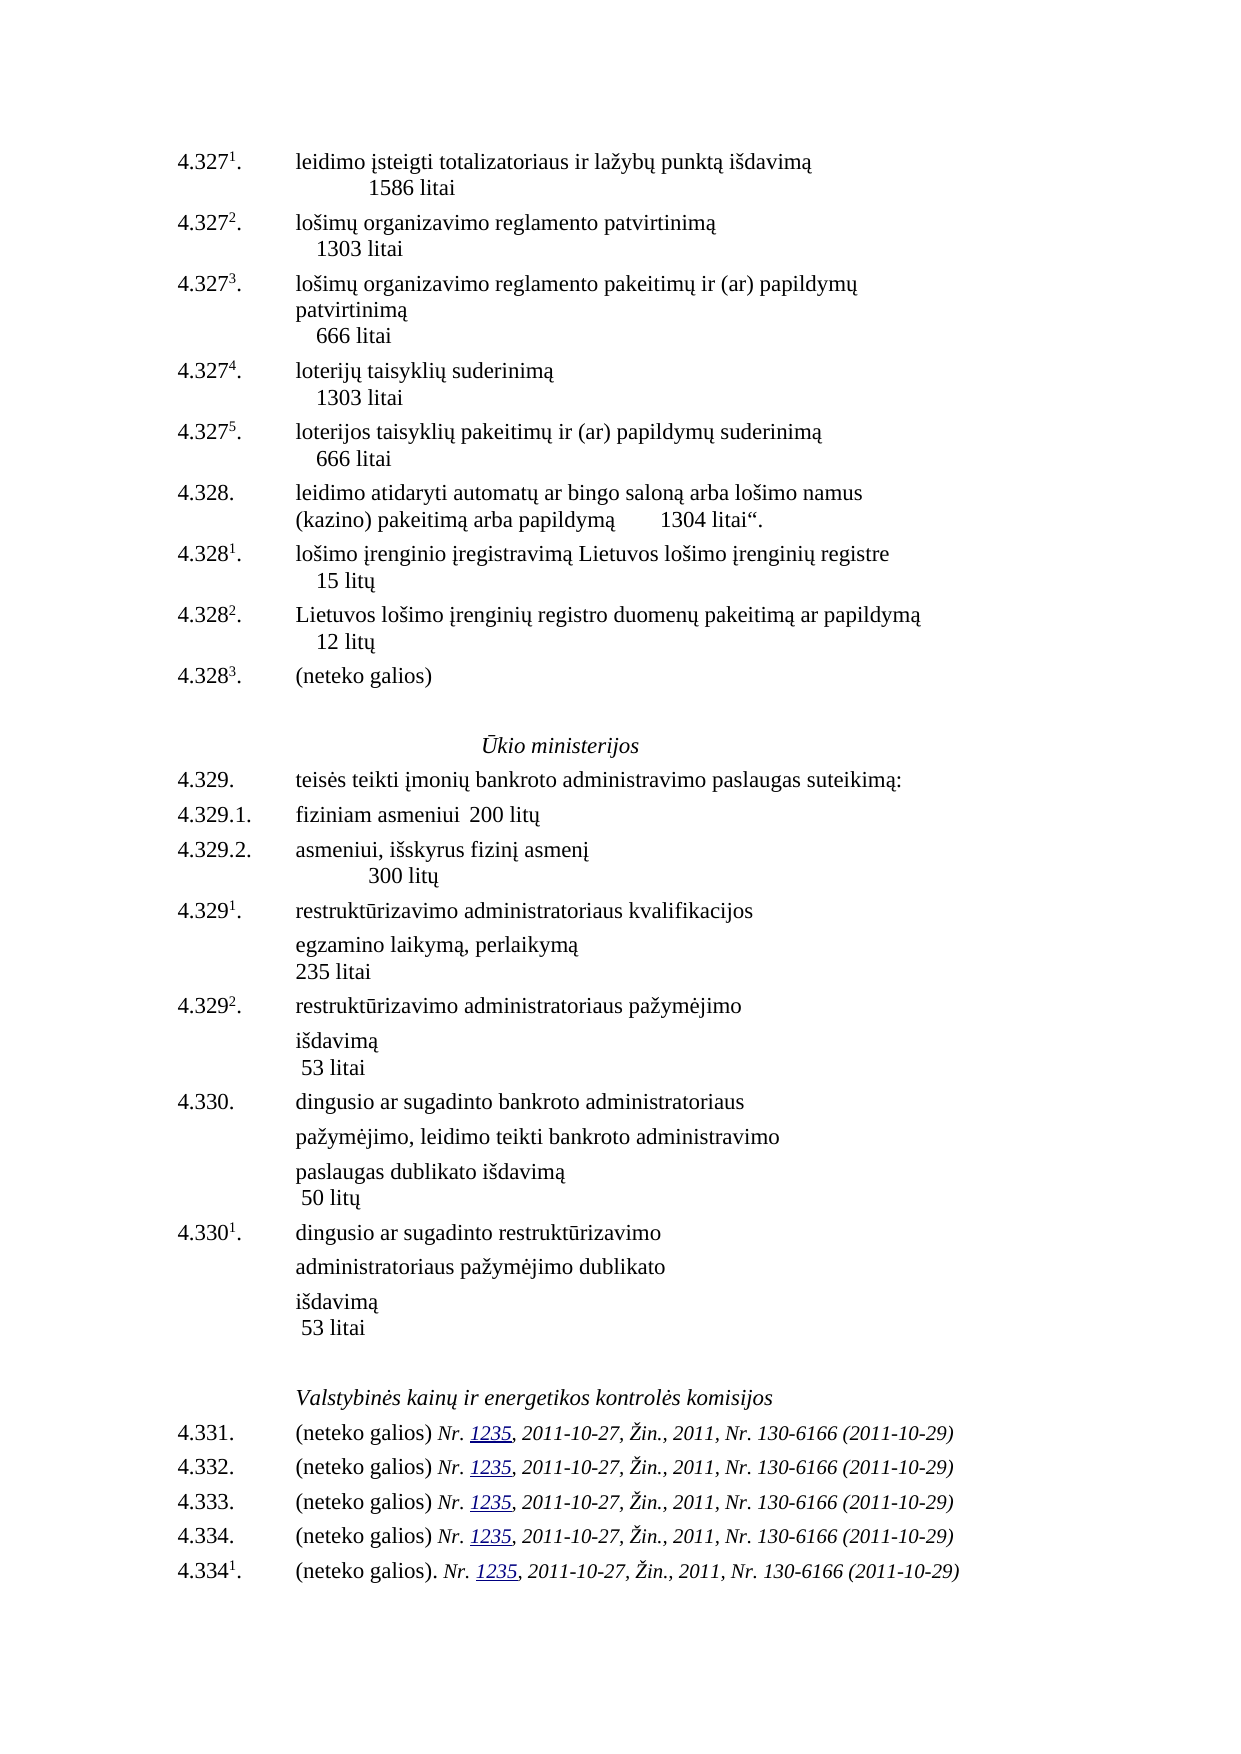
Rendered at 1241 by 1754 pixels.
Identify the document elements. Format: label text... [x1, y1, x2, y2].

text 4.3282. Lietuvos lošimo įrenginių registro duomenų pakeitimą ar papildymą 12 litų [177, 601, 930, 654]
text 4.329.1. fiziniam asmeniui 200 litų [177, 801, 930, 827]
text 4.328. leidimo atidaryti automatų ar bingo saloną arba lošimo namus (kazino) pakeitimą arba papildymą 1304 litai“. [177, 479, 930, 532]
text pažymėjimo, leidimo teikti bankroto administravimo [177, 1123, 1122, 1149]
text 4.3275. loterijos taisyklių pakeitimų ir (ar) papildymų suderinimą 666 litai [177, 418, 930, 471]
text 4.3292. restruktūrizavimo administratoriaus pažymėjimo [177, 993, 1122, 1019]
text išdavimą 53 litai [177, 1027, 945, 1080]
text paslaugas dublikato išdavimą 50 litų [177, 1158, 945, 1210]
text 4.3274. loterijų taisyklių suderinimą 1303 litai [177, 357, 930, 410]
text administratoriaus pažymėjimo dublikato [177, 1253, 1122, 1280]
text egzamino laikymą, perlaikymą 235 litai [177, 932, 945, 984]
text 4.3341. (neteko galios). Nr. 1235, 2011-10-27, Žin., 2011, Nr. 130-6166 (2011-10-29) [177, 1557, 1122, 1584]
text 4.3272. lošimų organizavimo reglamento patvirtinimą 1303 litai [177, 209, 930, 261]
text 4.333. (neteko galios) Nr. 1235, 2011-10-27, Žin., 2011, Nr. 130-6166 (2011-10-29) [177, 1488, 1122, 1514]
text 4.3283. (neteko galios) [177, 662, 945, 689]
text 4.329. teisės teikti įmonių bankroto administravimo paslaugas suteikimą: [177, 766, 930, 793]
text Valstybinės kainų ir energetikos kontrolės komisijos [177, 1384, 945, 1410]
text 4.331. (neteko galios) Nr. 1235, 2011-10-27, Žin., 2011, Nr. 130-6166 (2011-10-29) [177, 1418, 1122, 1445]
text 4.3273. lošimų organizavimo reglamento pakeitimų ir (ar) papildymų patvirtinimą 666 litai [177, 270, 930, 349]
text 4.3271. leidimo įsteigti totalizatoriaus ir lažybų punktą išdavimą 1586 litai [177, 148, 930, 200]
text 4.3291. restruktūrizavimo administratoriaus kvalifikacijos [177, 897, 1122, 923]
text 4.3301. dingusio ar sugadinto restruktūrizavimo [177, 1219, 1122, 1245]
text 4.329.2. asmeniui, išskyrus fizinį asmenį 300 litų [177, 836, 930, 888]
text 4.330. dingusio ar sugadinto bankroto administratoriaus [177, 1088, 1122, 1115]
text 4.332. (neteko galios) Nr. 1235, 2011-10-27, Žin., 2011, Nr. 130-6166 (2011-10-29) [177, 1453, 1122, 1479]
text 4.3281. lošimo įrenginio įregistravimą Lietuvos lošimo įrenginių registre 15 litų [177, 540, 930, 593]
text 4.334. (neteko galios) Nr. 1235, 2011-10-27, Žin., 2011, Nr. 130-6166 (2011-10-29) [177, 1523, 1122, 1549]
text išdavimą 53 litai [177, 1288, 945, 1341]
text Ūkio ministerijos [177, 732, 945, 758]
